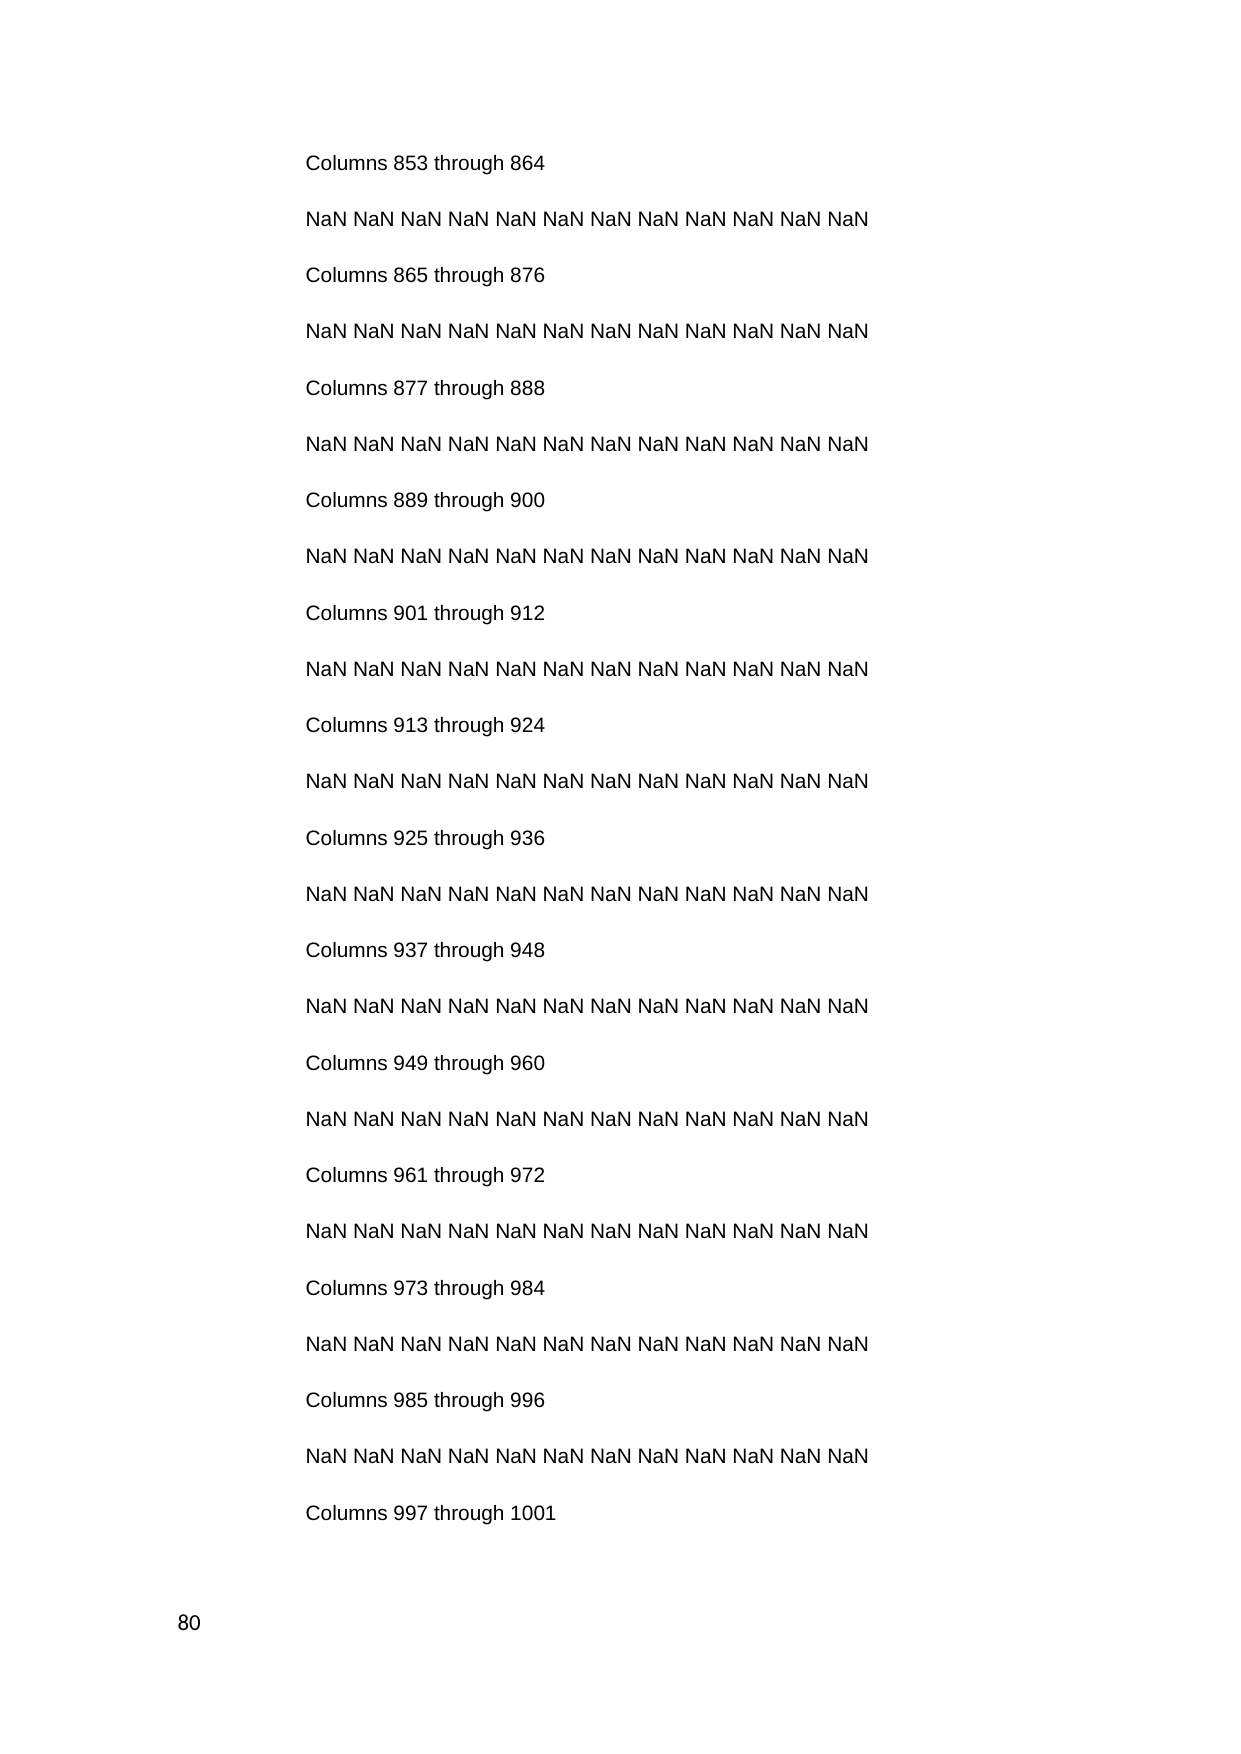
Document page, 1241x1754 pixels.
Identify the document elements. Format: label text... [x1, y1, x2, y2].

text Columns 853 through 864 NaN NaN NaN NaN NaN NaN NaN NaN NaN NaN NaN NaN Columns 865 through 876 NaN NaN NaN NaN NaN NaN NaN NaN NaN NaN NaN NaN Columns 877 through 888 NaN NaN NaN NaN NaN NaN NaN NaN NaN NaN NaN NaN Columns 889 through 900 NaN NaN NaN NaN NaN NaN NaN NaN NaN NaN NaN NaN Columns 901 through 912 NaN NaN NaN NaN NaN NaN NaN NaN NaN NaN NaN NaN Columns 913 through 924 NaN NaN NaN NaN NaN NaN NaN NaN NaN NaN NaN NaN Columns 925 through 936 NaN NaN NaN NaN NaN NaN NaN NaN NaN NaN NaN NaN Columns 937 through 948 NaN NaN NaN NaN NaN NaN NaN NaN NaN NaN NaN NaN Columns 949 through 960 NaN NaN NaN NaN NaN NaN NaN NaN NaN NaN NaN NaN Columns 961 through 972 NaN NaN NaN NaN NaN NaN NaN NaN NaN NaN NaN NaN Columns 973 through 984 NaN NaN NaN NaN NaN NaN NaN NaN NaN NaN NaN NaN Columns 985 through 996 NaN NaN NaN NaN NaN NaN NaN NaN NaN NaN NaN NaN Columns 997 through 1001 [305, 118, 1069, 1552]
